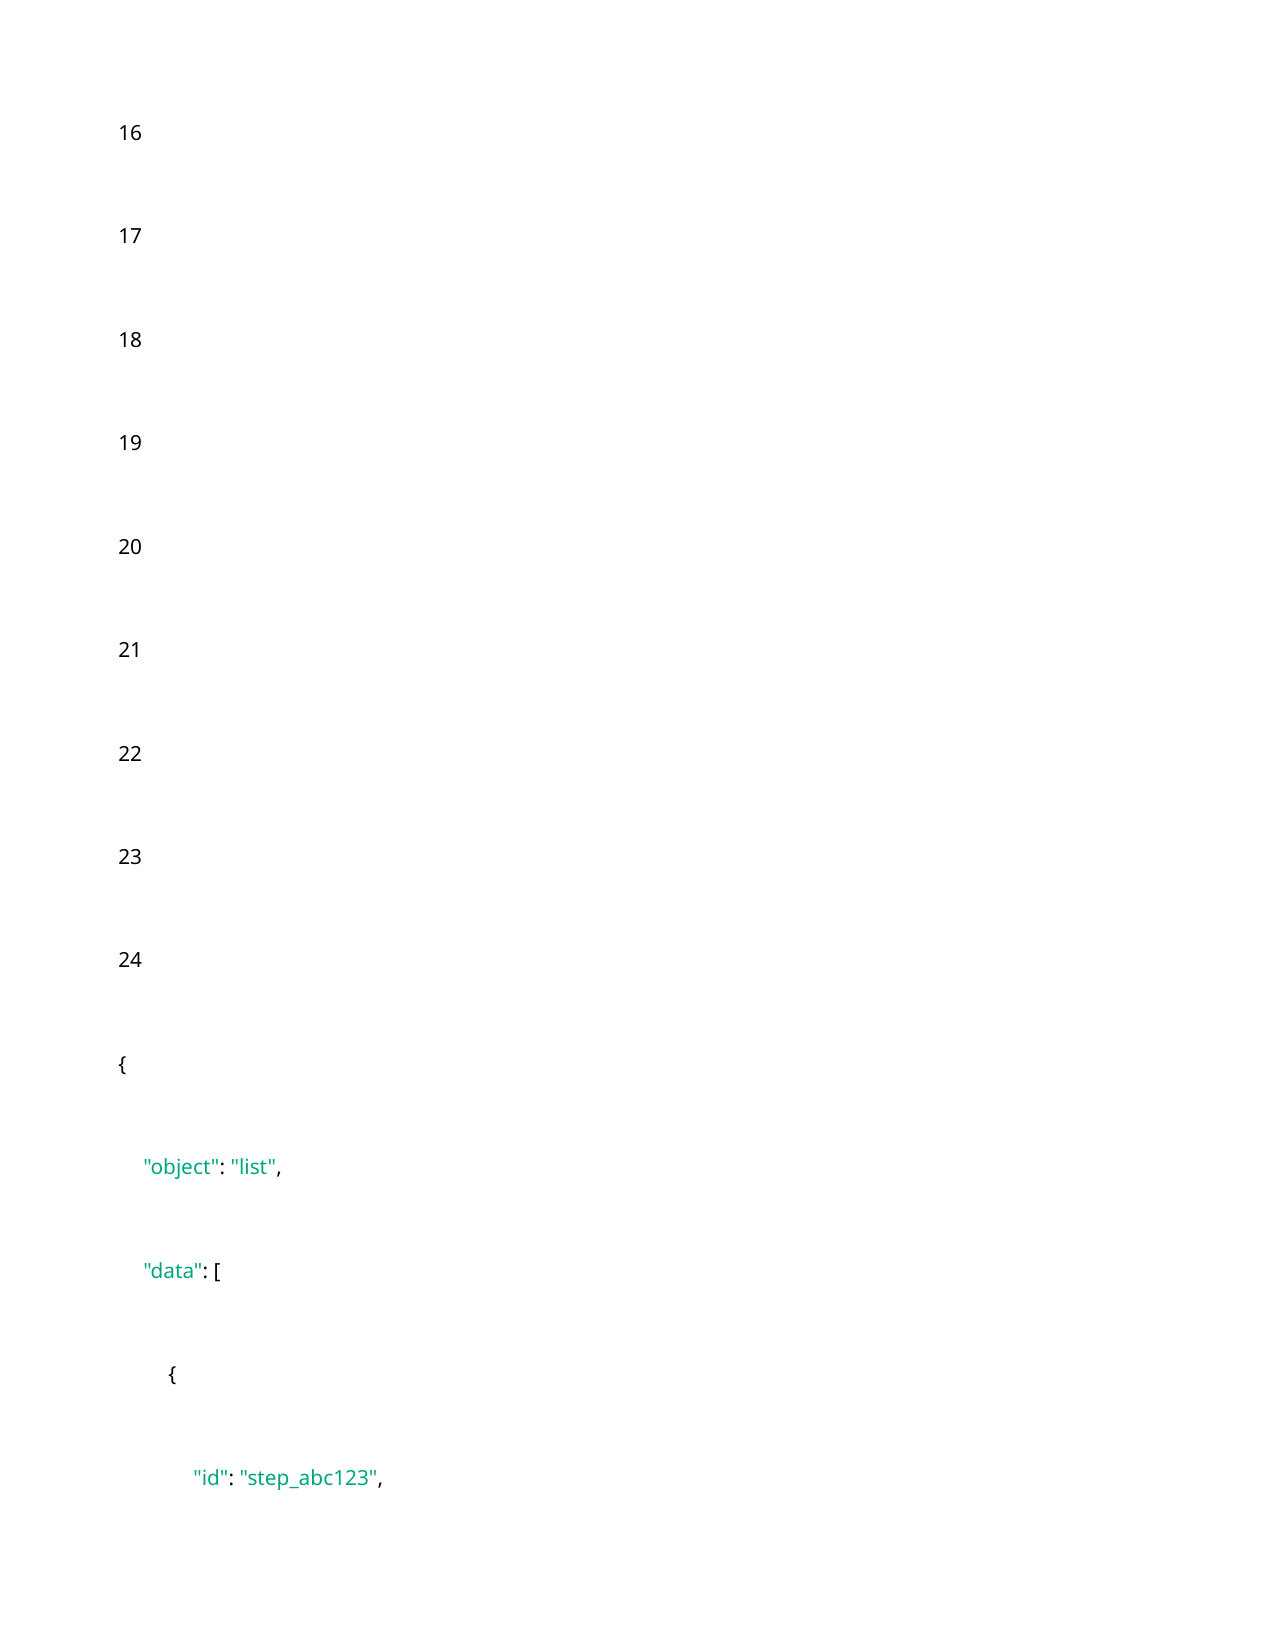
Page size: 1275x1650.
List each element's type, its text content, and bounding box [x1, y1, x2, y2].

text 16 [118, 118, 1157, 147]
text "object": "list", [118, 1152, 1157, 1181]
text 22 [118, 739, 1157, 767]
text "data": [ [118, 1256, 1157, 1284]
text 23 [118, 842, 1157, 871]
text "id": "step_abc123", [118, 1463, 1157, 1492]
text 17 [118, 222, 1157, 250]
text 20 [118, 532, 1157, 560]
text { [118, 1359, 1157, 1388]
text 19 [118, 428, 1157, 457]
text 21 [118, 635, 1157, 664]
text { [118, 1049, 1157, 1077]
text 24 [118, 946, 1157, 974]
text 18 [118, 325, 1157, 353]
